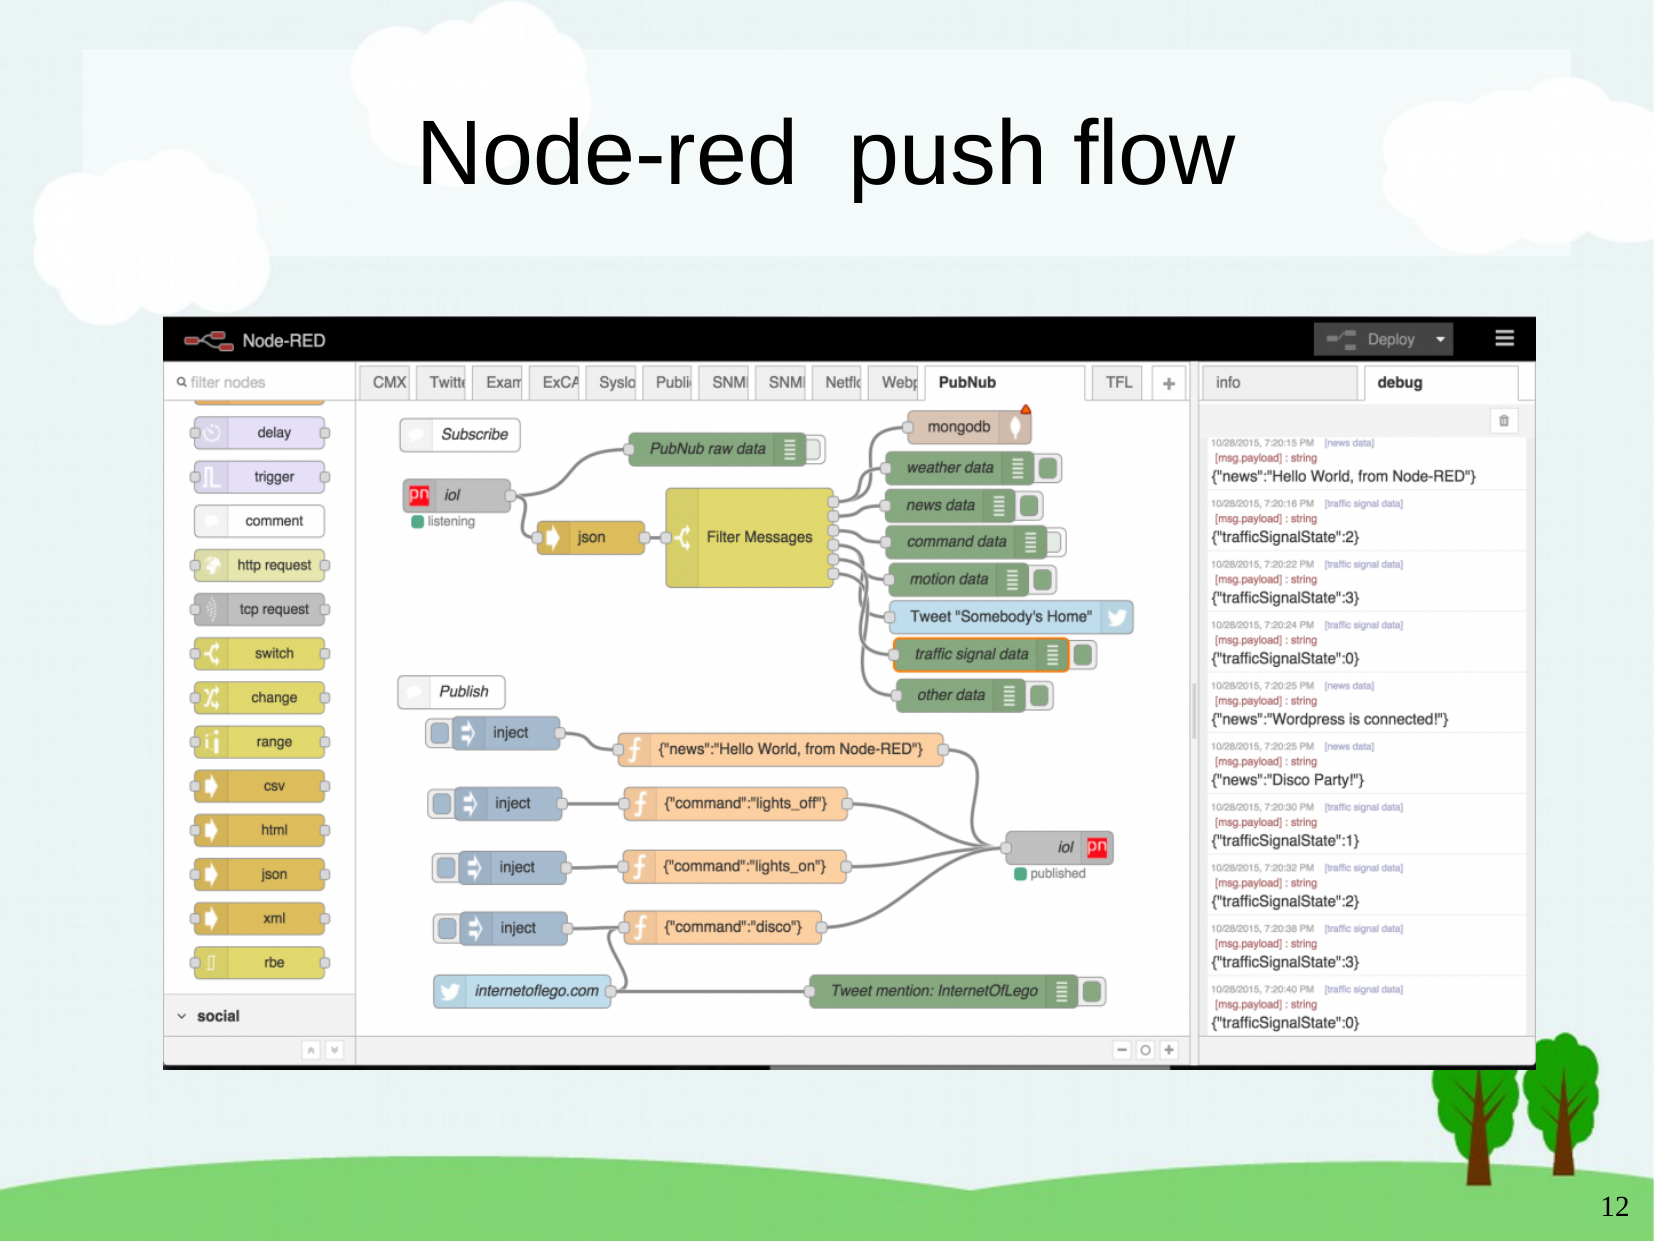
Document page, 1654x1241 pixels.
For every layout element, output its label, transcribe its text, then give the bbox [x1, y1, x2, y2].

title Node-red push flow [82, 49, 1571, 257]
picture [0, 0, 1654, 1241]
